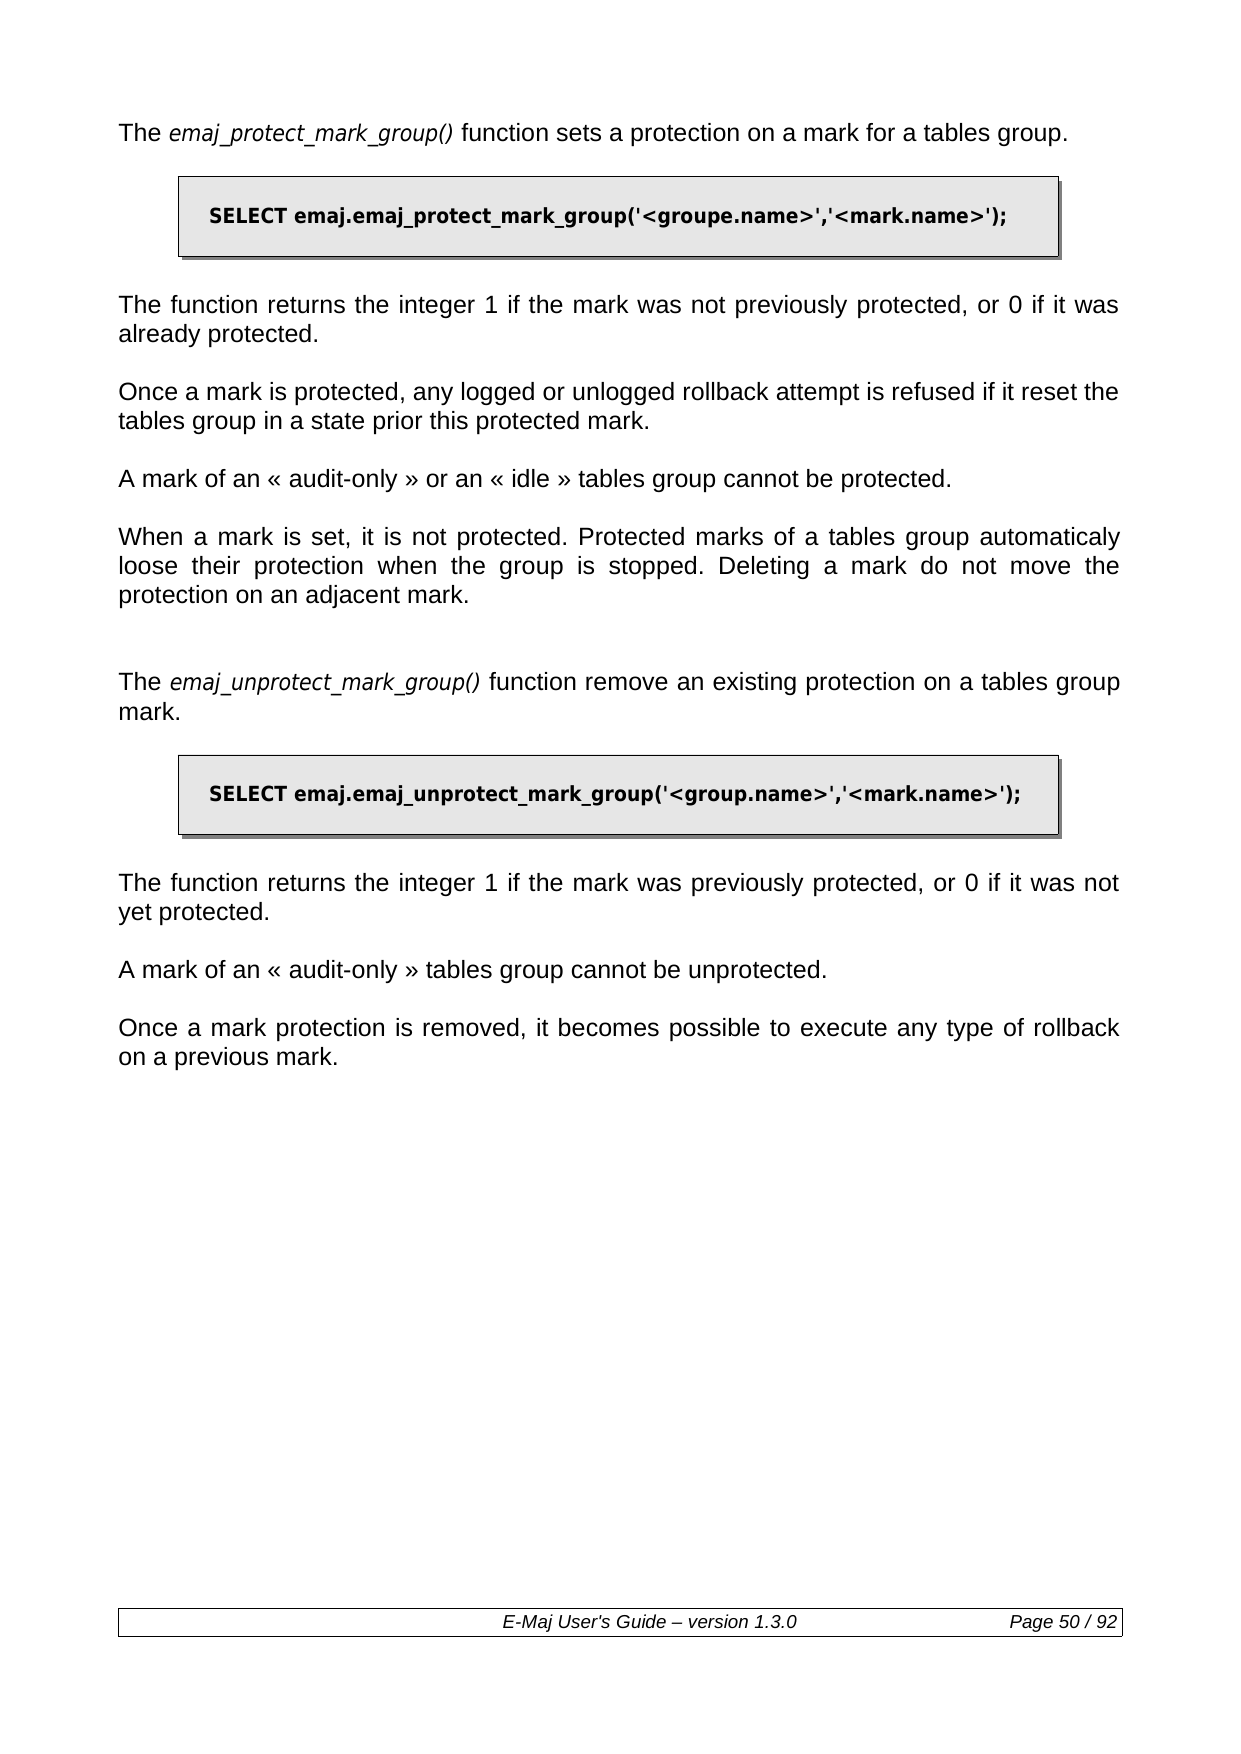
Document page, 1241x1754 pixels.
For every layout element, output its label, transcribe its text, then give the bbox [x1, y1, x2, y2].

text A mark of an « audit-only » or an « idle » tables group cannot be protected. [118, 464, 1122, 493]
text Once a mark is protected, any logged or unlogged rollback attempt is refused if it reset the tables group in a state prior this protected mark. [118, 377, 1122, 435]
text The function returns the integer 1 if the mark was not previously protected, or 0 if it was already protected. [118, 289, 1122, 348]
text When a mark is set, it is not protected. Protected marks of a tables group automaticaly loose their protection when the group is stopped. Deleting a mark do not move the protection on an adjacent mark. [118, 522, 1122, 609]
text The function returns the integer 1 if the mark was previously protected, or 0 if it was not yet protected. [118, 868, 1122, 926]
text A mark of an « audit-only » tables group cannot be unprotected. [118, 955, 1122, 984]
text The emaj_unprotect_mark_group() function remove an existing protection on a tables group mark. [118, 667, 1122, 725]
text Once a mark protection is removed, it becomes possible to execute any type of rollback on a previous mark. [118, 1013, 1122, 1071]
text SELECT emaj.emaj_protect_mark_group('<groupe.name>','<mark.name>'); [179, 201, 1058, 225]
text SELECT emaj.emaj_unprotect_mark_group('<group.name>','<mark.name>'); [179, 779, 1058, 803]
text The emaj_protect_mark_group() function sets a protection on a mark for a tables group. [118, 118, 1122, 147]
